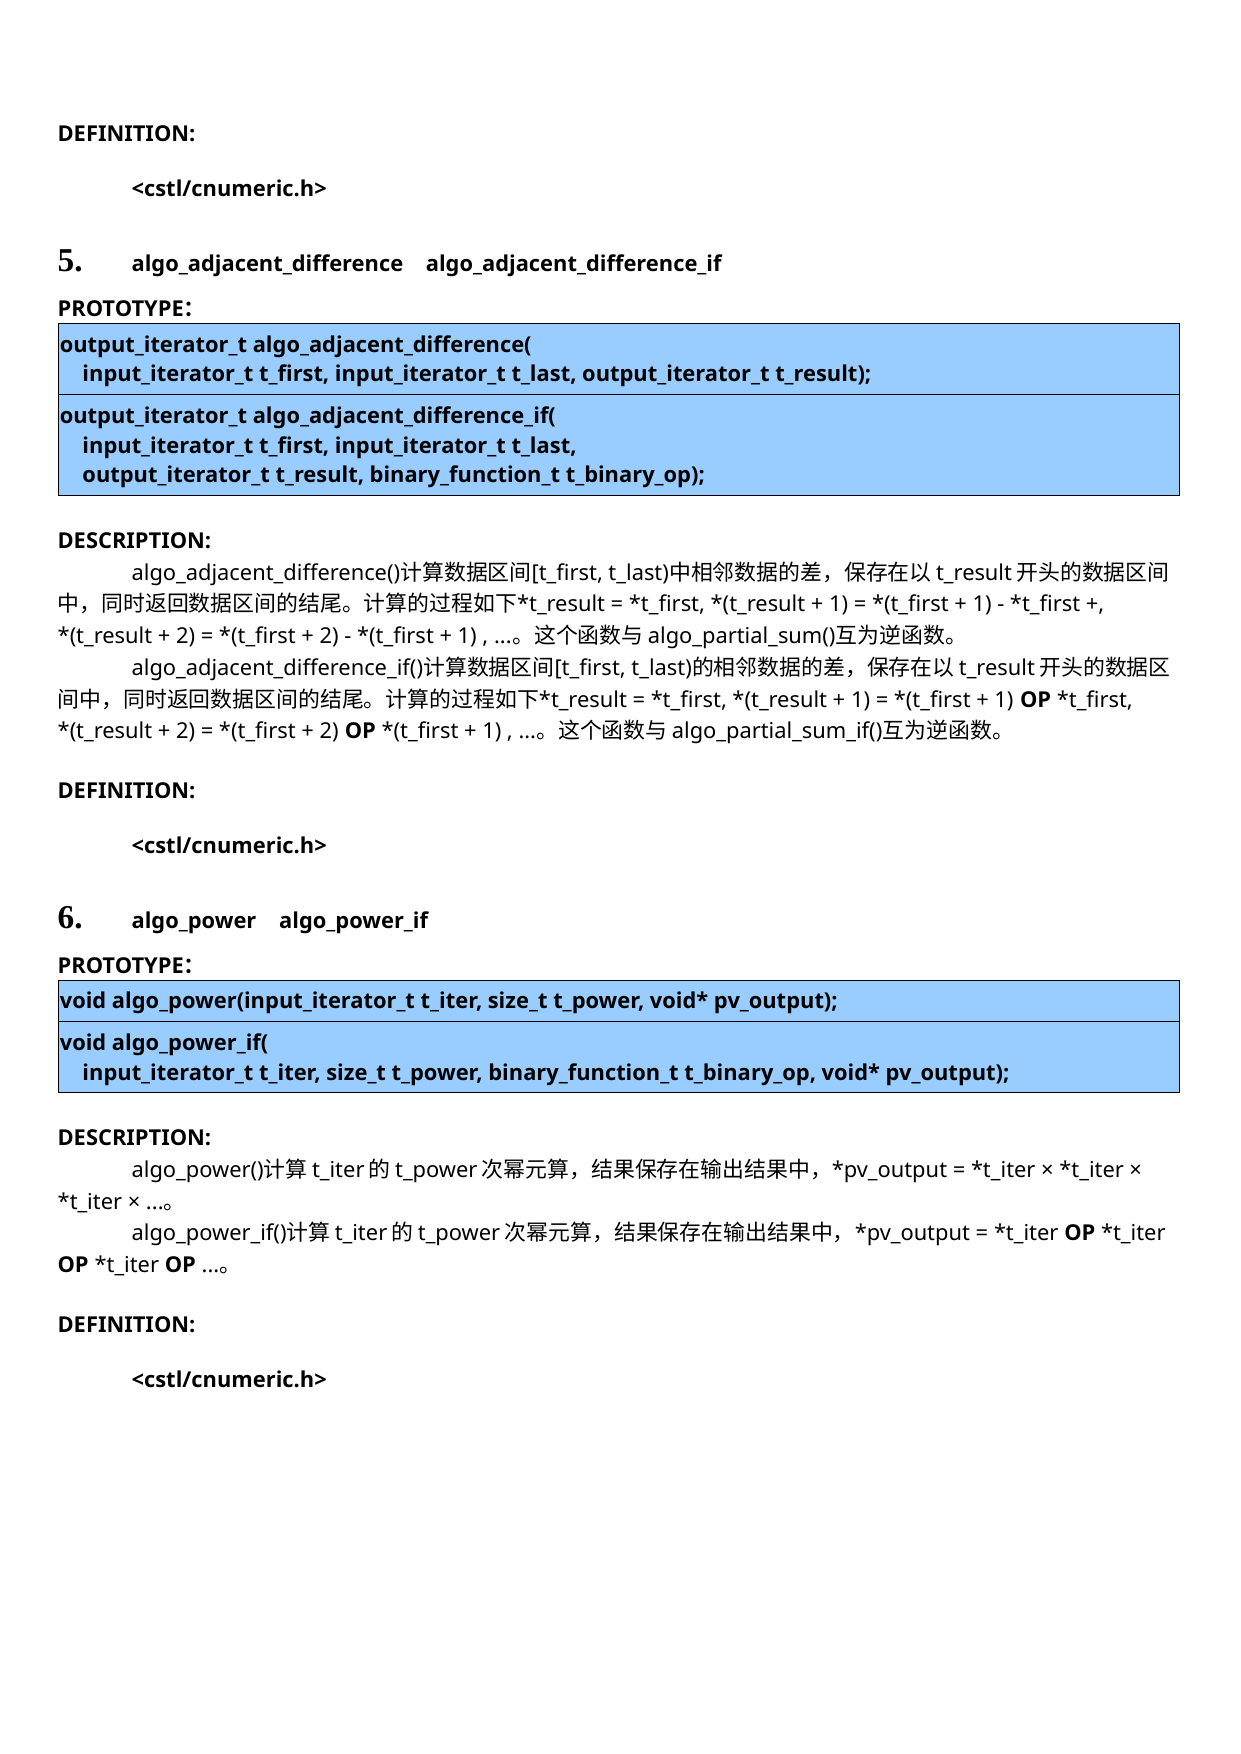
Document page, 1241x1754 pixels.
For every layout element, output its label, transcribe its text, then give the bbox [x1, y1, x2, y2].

text algo_power_if()计算t_iter的t_power次幂元算，结果保存在输出结果中，*pv_output = *t_iter OP *t_iter OP *t_iter OP ...。 [57, 1215, 1179, 1279]
table_header void algo_power(input_iterator_t t_iter, size_t t_power, void* pv_output); [59, 981, 1179, 1021]
text algo_adjacent_difference()计算数据区间[t_first, t_last)中相邻数据的差，保存在以t_result开头的数据区间中，同时返回数据区间的结尾。计算的过程如下*t_result = *t_first, *(t_result + 1) = *(t_first + 1) - *t_first +, *(t_result + 2) = *(t_first + 2) - *(t_first + 1) , ...。这个函数与algo_partial_sum()互为逆函数。 [57, 554, 1179, 650]
text DESCRIPTION: [57, 525, 1179, 554]
text PROTOTYPE： [57, 291, 1179, 323]
text DESCRIPTION: [57, 1122, 1179, 1152]
text DEFINITION: [57, 775, 1179, 805]
text DEFINITION: [57, 118, 1179, 148]
table_cell void algo_power_if( input_iterator_t t_iter, size_t t_power, binary_function_t t_binary_op, void* pv_output); [59, 1022, 1179, 1092]
text algo_adjacent_difference_if()计算数据区间[t_first, t_last)的相邻数据的差，保存在以t_result开头的数据区间中，同时返回数据区间的结尾。计算的过程如下*t_result = *t_first, *(t_result + 1) = *(t_first + 1) OP *t_first, *(t_result + 2) = *(t_first + 2) OP *(t_first + 1) , ...。这个函数与algo_partial_sum_if()互为逆函数。 [57, 650, 1179, 745]
table_cell output_iterator_t algo_adjacent_difference_if( input_iterator_t t_first, input_iterator_t t_last, output_iterator_t t_result, binary_function_t t_binary_op); [59, 395, 1179, 495]
text <cstl/cnumeric.h> [57, 830, 1179, 859]
text PROTOTYPE： [57, 948, 1179, 980]
subtitle algo_adjacent_difference algo_adjacent_difference_if [57, 240, 1179, 278]
text <cstl/cnumeric.h> [57, 1363, 1179, 1393]
text <cstl/cnumeric.h> [57, 173, 1179, 203]
text algo_power()计算t_iter的t_power次幂元算，结果保存在输出结果中，*pv_output = *t_iter × *t_iter × *t_iter × ...。 [57, 1152, 1179, 1215]
text DEFINITION: [57, 1309, 1179, 1338]
table_header output_iterator_t algo_adjacent_difference( input_iterator_t t_first, input_iterator_t t_last, output_iterator_t t_result); [59, 324, 1179, 394]
subtitle algo_power algo_power_if [57, 897, 1179, 935]
